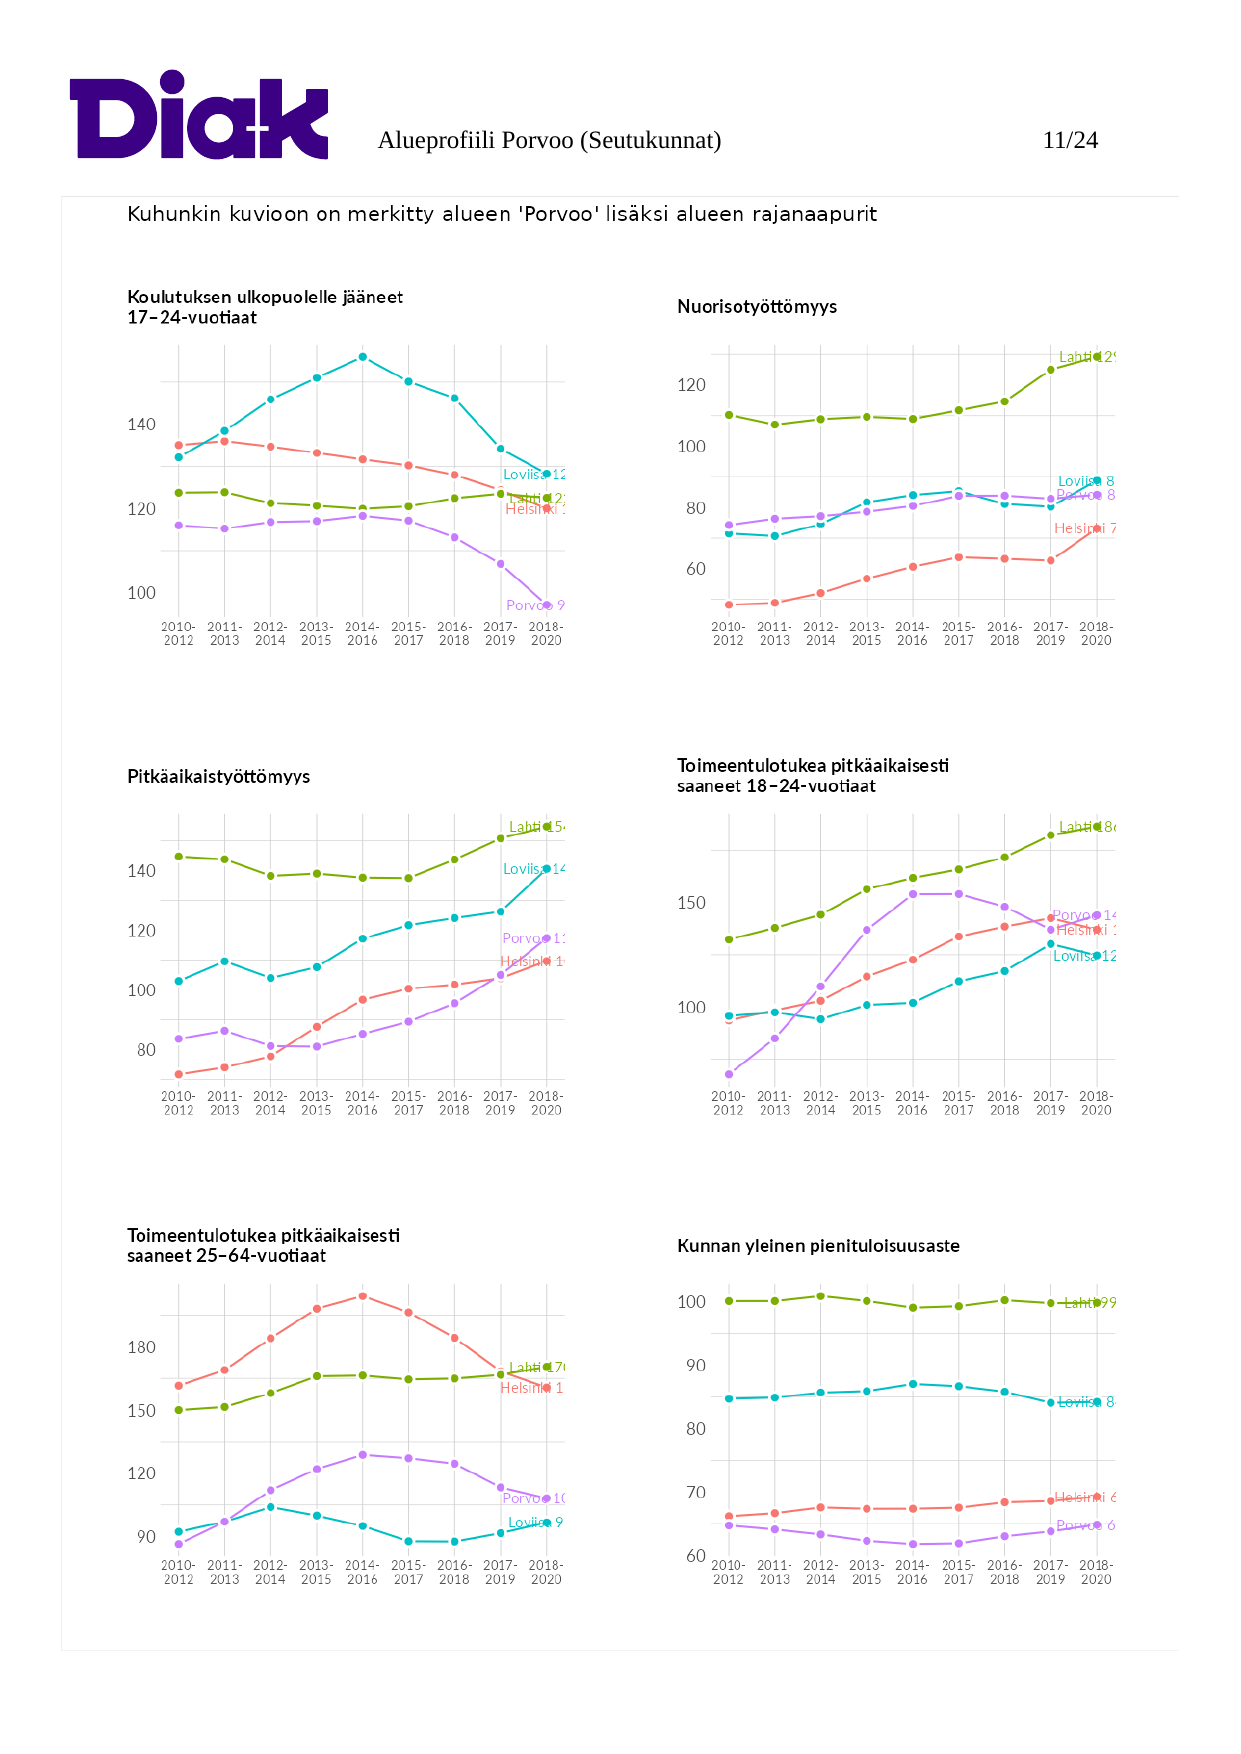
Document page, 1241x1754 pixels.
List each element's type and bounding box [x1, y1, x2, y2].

picture [61, 196, 1179, 1651]
